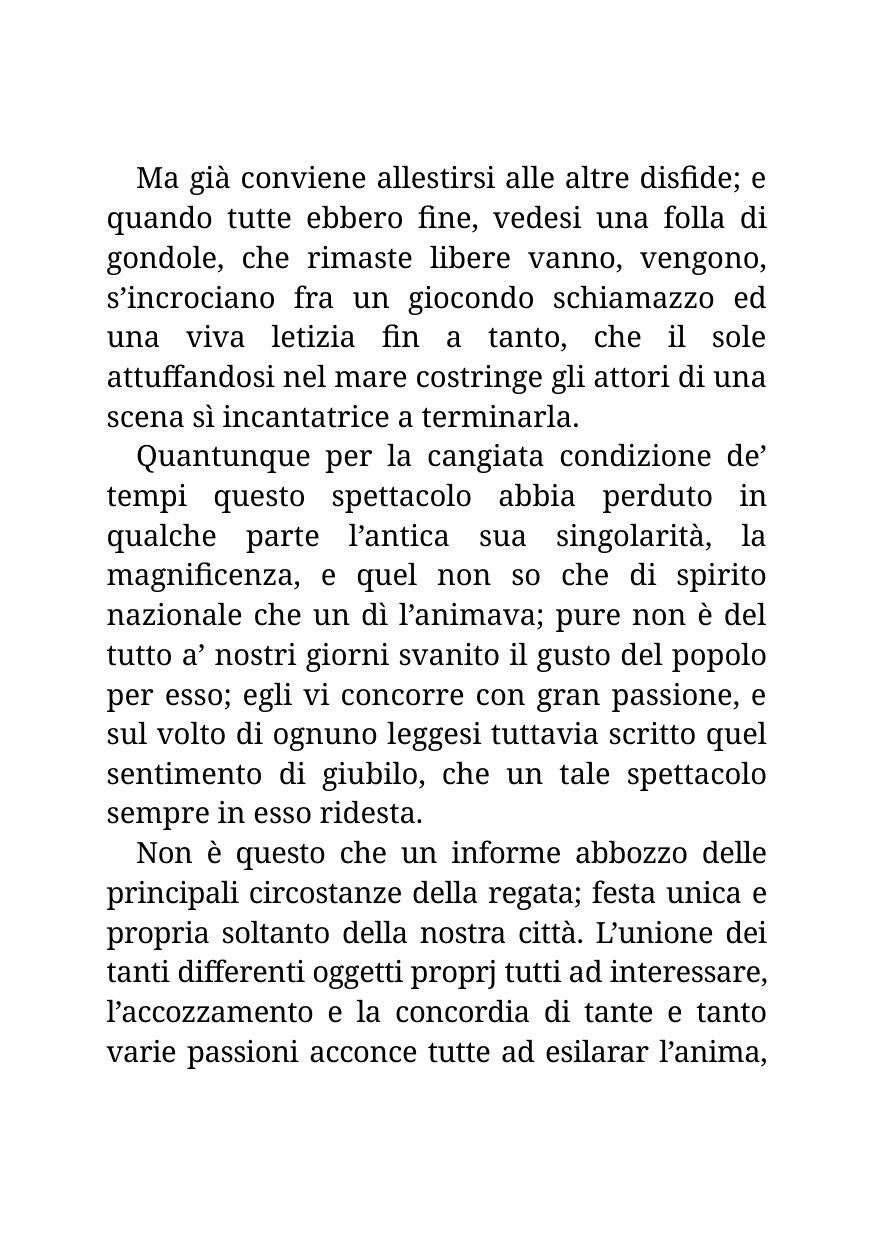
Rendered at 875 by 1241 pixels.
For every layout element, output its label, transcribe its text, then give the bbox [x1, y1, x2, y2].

text Quantunque per la cangiata condizione de’ tempi questo spettacolo abbia perduto in qualche parte l’antica sua singolarità, la magnificenza, e quel non so che di spirito nazionale che un dì l’animava; pure non è del tutto a’ nostri giorni svanito il gusto del popolo per esso; egli vi concorre con gran passione, e sul volto di ognuno leggesi tuttavia scritto quel sentimento di giubilo, che un tale spettacolo sempre in esso ridesta. [106, 436, 768, 832]
text Ma già conviene allestirsi alle altre disfide; e quando tutte ebbero fine, vedesi una folla di gondole, che rimaste libere vanno, vengono, s’incrociano fra un giocondo schiamazzo ed una viva letizia fin a tanto, che il sole attuffandosi nel mare costringe gli attori di una scena sì incantatrice a terminarla. [106, 158, 768, 436]
text Non è questo che un informe abbozzo delle principali circostanze della regata; festa unica e propria soltanto della nostra città. L’unione dei tanti differenti oggetti proprj tutti ad interessare, l’accozzamento e la concordia di tante e tanto varie passioni acconce tutte ad esilarar l’anima, [106, 832, 768, 1071]
